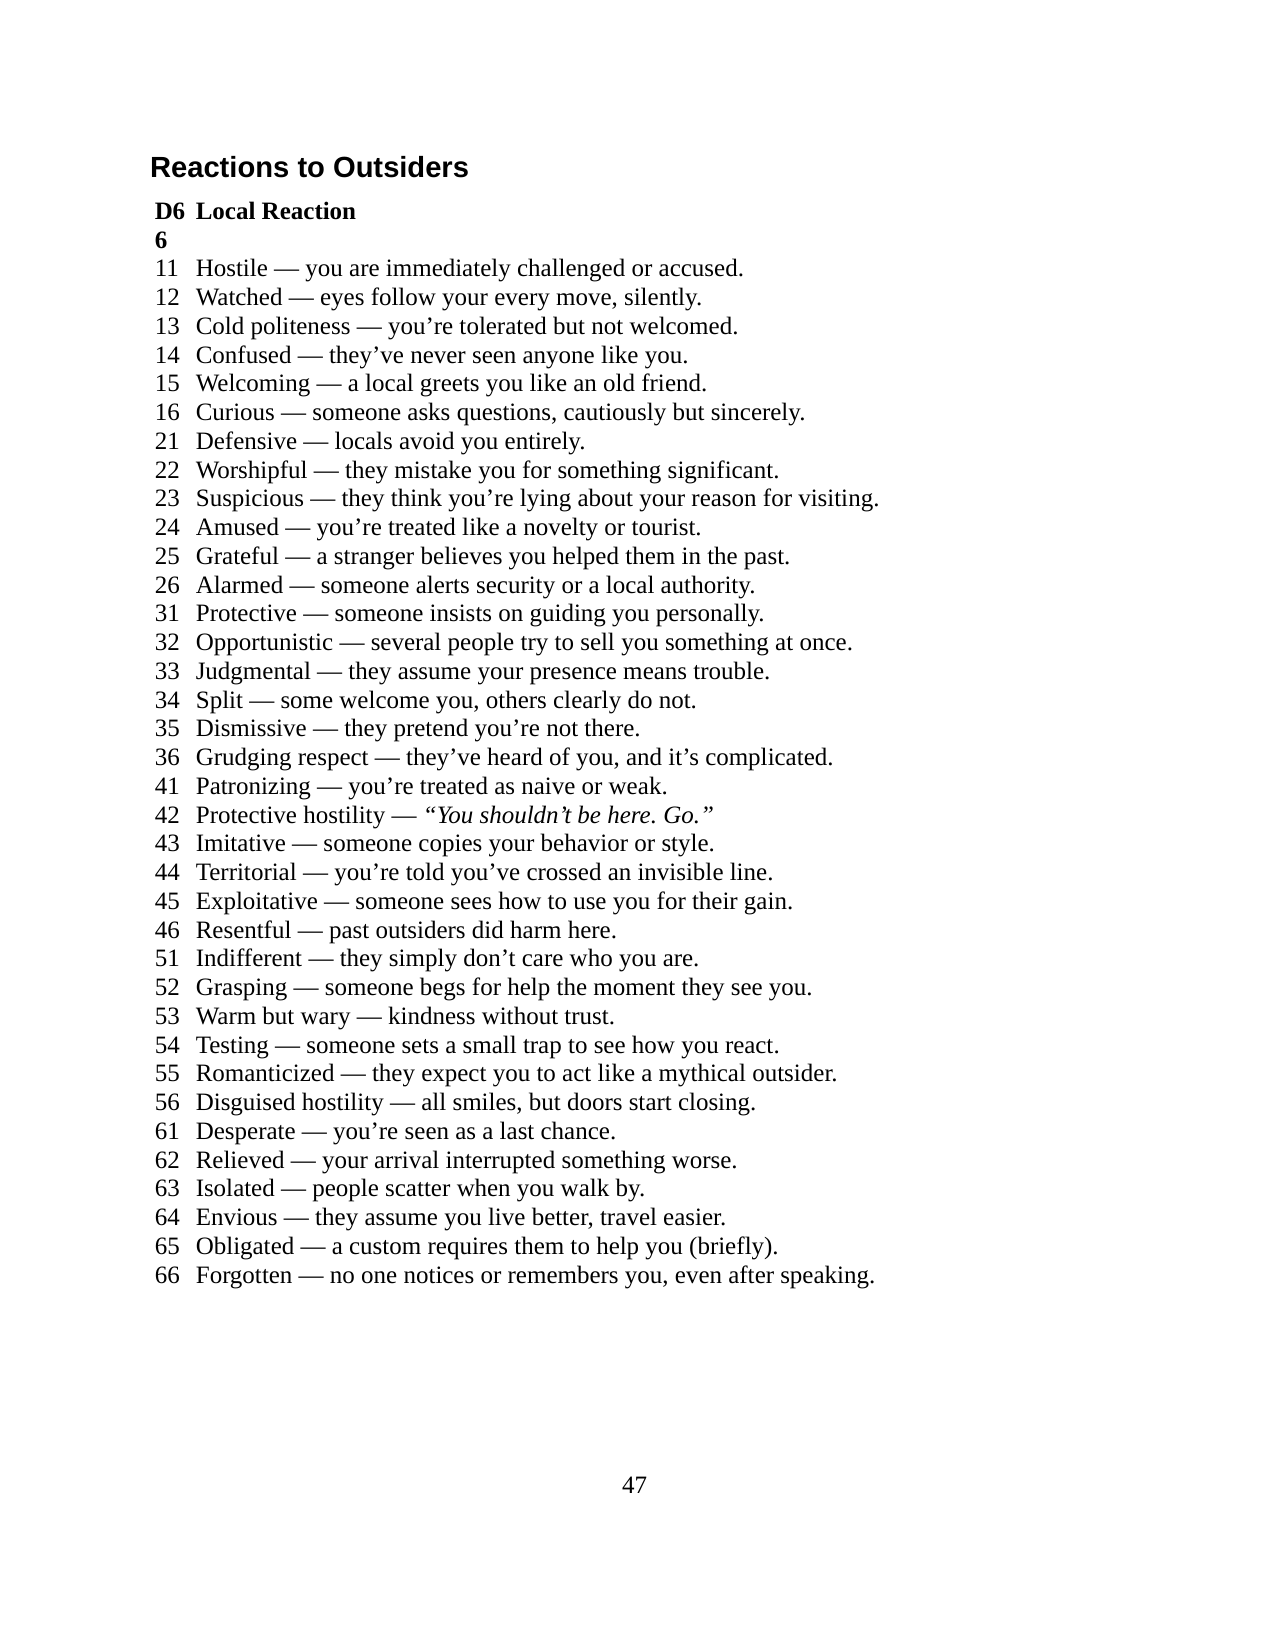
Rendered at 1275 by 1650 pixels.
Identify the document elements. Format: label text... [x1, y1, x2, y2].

table_cell Curious — someone asks questions, cautiously but sincerely. [191, 397, 1125, 426]
table_cell Disguised hostility — all smiles, but doors start closing. [191, 1087, 1125, 1116]
table_cell 13 [150, 311, 191, 340]
table_cell 45 [150, 886, 191, 915]
table_cell 44 [150, 857, 191, 886]
table_cell Isolated — people scatter when you walk by. [191, 1174, 1125, 1202]
table_cell Patronizing — you’re treated as naive or weak. [191, 771, 1125, 800]
table_cell Opportunistic — several people try to sell you something at once. [191, 627, 1125, 656]
table_cell 33 [150, 656, 191, 685]
table_cell 11 [150, 254, 191, 282]
table_cell Testing — someone sets a small trap to see how you react. [191, 1030, 1125, 1058]
table_cell Alarmed — someone alerts security or a local authority. [191, 570, 1125, 598]
table_cell 43 [150, 829, 191, 857]
table_cell 34 [150, 685, 191, 713]
table_cell 63 [150, 1174, 191, 1202]
table_cell 65 [150, 1231, 191, 1260]
table_cell 15 [150, 369, 191, 397]
table_header D66 [150, 196, 191, 253]
table_cell Envious — they assume you live better, travel easier. [191, 1202, 1125, 1231]
table_cell Dismissive — they pretend you’re not there. [191, 714, 1125, 742]
table_header Local Reaction [191, 196, 1125, 253]
table_cell 53 [150, 1001, 191, 1030]
table_cell Amused — you’re treated like a novelty or tourist. [191, 512, 1125, 541]
table_cell 55 [150, 1059, 191, 1087]
table_cell 52 [150, 972, 191, 1001]
table_cell Cold politeness — you’re tolerated but not welcomed. [191, 311, 1125, 340]
table_cell Suspicious — they think you’re lying about your reason for visiting. [191, 484, 1125, 512]
table_cell Territorial — you’re told you’ve crossed an invisible line. [191, 857, 1125, 886]
table_cell 62 [150, 1145, 191, 1173]
table_cell 22 [150, 455, 191, 483]
table_cell Romanticized — they expect you to act like a mythical outsider. [191, 1059, 1125, 1087]
table_cell Hostile — you are immediately challenged or accused. [191, 254, 1125, 282]
table_cell Exploitative — someone sees how to use you for their gain. [191, 886, 1125, 915]
table_cell 24 [150, 512, 191, 541]
table_cell 66 [150, 1260, 191, 1288]
table_cell Confused — they’ve never seen anyone like you. [191, 340, 1125, 368]
table_cell Indifferent — they simply don’t care who you are. [191, 944, 1125, 972]
table_cell 32 [150, 627, 191, 656]
table_cell Desperate — you’re seen as a last chance. [191, 1116, 1125, 1145]
table_cell 21 [150, 426, 191, 455]
table_cell Watched — eyes follow your every move, silently. [191, 282, 1125, 311]
table_cell 12 [150, 282, 191, 311]
table_cell 16 [150, 397, 191, 426]
table_cell Warm but wary — kindness without trust. [191, 1001, 1125, 1030]
table_cell Defensive — locals avoid you entirely. [191, 426, 1125, 455]
subtitle Reactions to Outsiders [150, 150, 1125, 183]
table_cell Welcoming — a local greets you like an old friend. [191, 369, 1125, 397]
table_cell Protective — someone insists on guiding you personally. [191, 599, 1125, 627]
table_cell Relieved — your arrival interrupted something worse. [191, 1145, 1125, 1173]
table_cell 41 [150, 771, 191, 800]
table_cell 64 [150, 1202, 191, 1231]
table_cell Worshipful — they mistake you for something significant. [191, 455, 1125, 483]
table_cell 56 [150, 1087, 191, 1116]
table_cell Grateful — a stranger believes you helped them in the past. [191, 541, 1125, 570]
table_cell 14 [150, 340, 191, 368]
table_cell 25 [150, 541, 191, 570]
table_cell 26 [150, 570, 191, 598]
table_cell Grudging respect — they’ve heard of you, and it’s complicated. [191, 742, 1125, 771]
table_cell 35 [150, 714, 191, 742]
table_cell 36 [150, 742, 191, 771]
table_cell 46 [150, 915, 191, 943]
table_cell Split — some welcome you, others clearly do not. [191, 685, 1125, 713]
table_cell Obligated — a custom requires them to help you (briefly). [191, 1231, 1125, 1260]
table_cell Judgmental — they assume your presence means trouble. [191, 656, 1125, 685]
table_cell 61 [150, 1116, 191, 1145]
table_cell 51 [150, 944, 191, 972]
table_cell 54 [150, 1030, 191, 1058]
table_cell 31 [150, 599, 191, 627]
table_cell Grasping — someone begs for help the moment they see you. [191, 972, 1125, 1001]
table_cell 42 [150, 800, 191, 828]
table_cell Resentful — past outsiders did harm here. [191, 915, 1125, 943]
table_cell Protective hostility — “You shouldn’t be here. Go.” [191, 800, 1125, 828]
table_cell Imitative — someone copies your behavior or style. [191, 829, 1125, 857]
table_cell 23 [150, 484, 191, 512]
table_cell Forgotten — no one notices or remembers you, even after speaking. [191, 1260, 1125, 1288]
